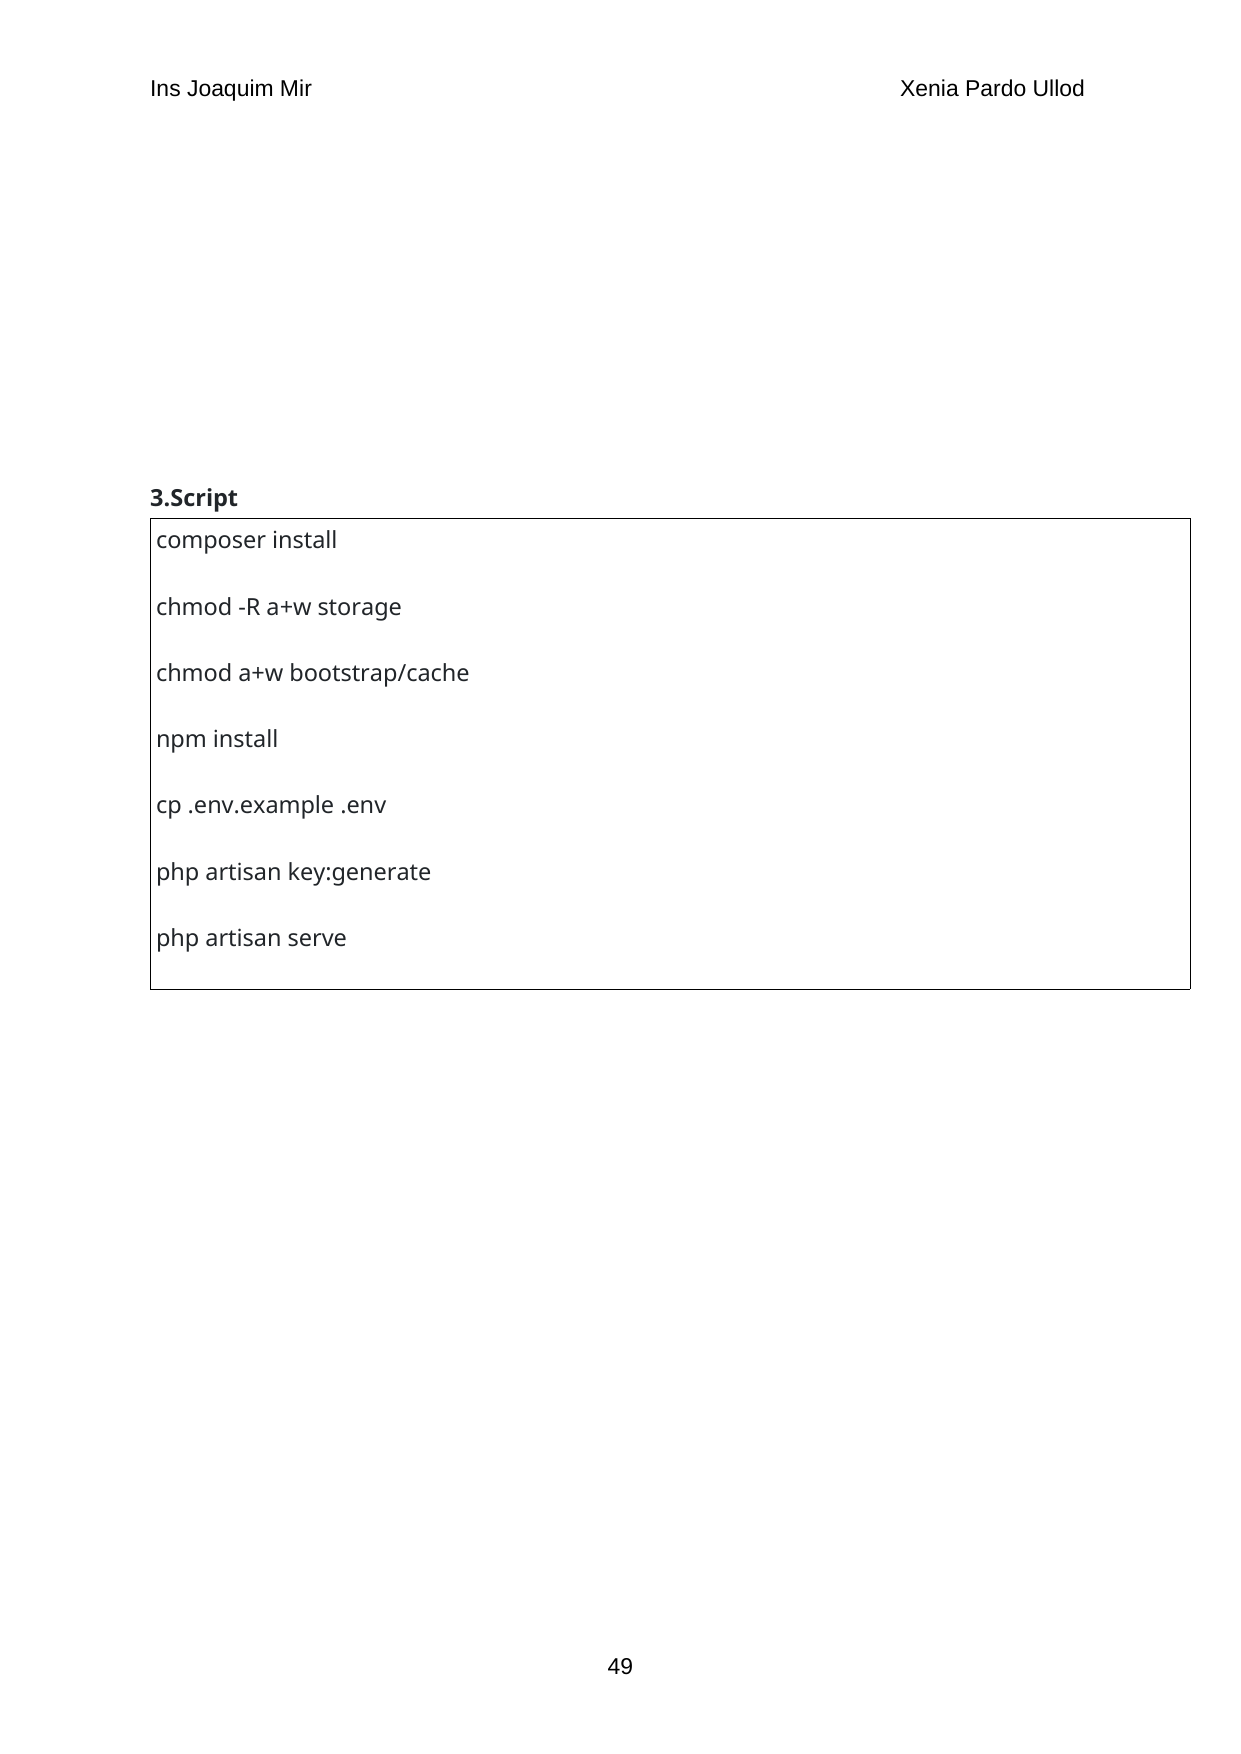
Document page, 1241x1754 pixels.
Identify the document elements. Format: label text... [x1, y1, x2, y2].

text 3.Script [150, 481, 1090, 513]
table_header composer install chmod -R a+w storage chmod a+w bootstrap/cache npm install cp .env.example .env php artisan key:generate php artisan serve [151, 519, 1190, 989]
